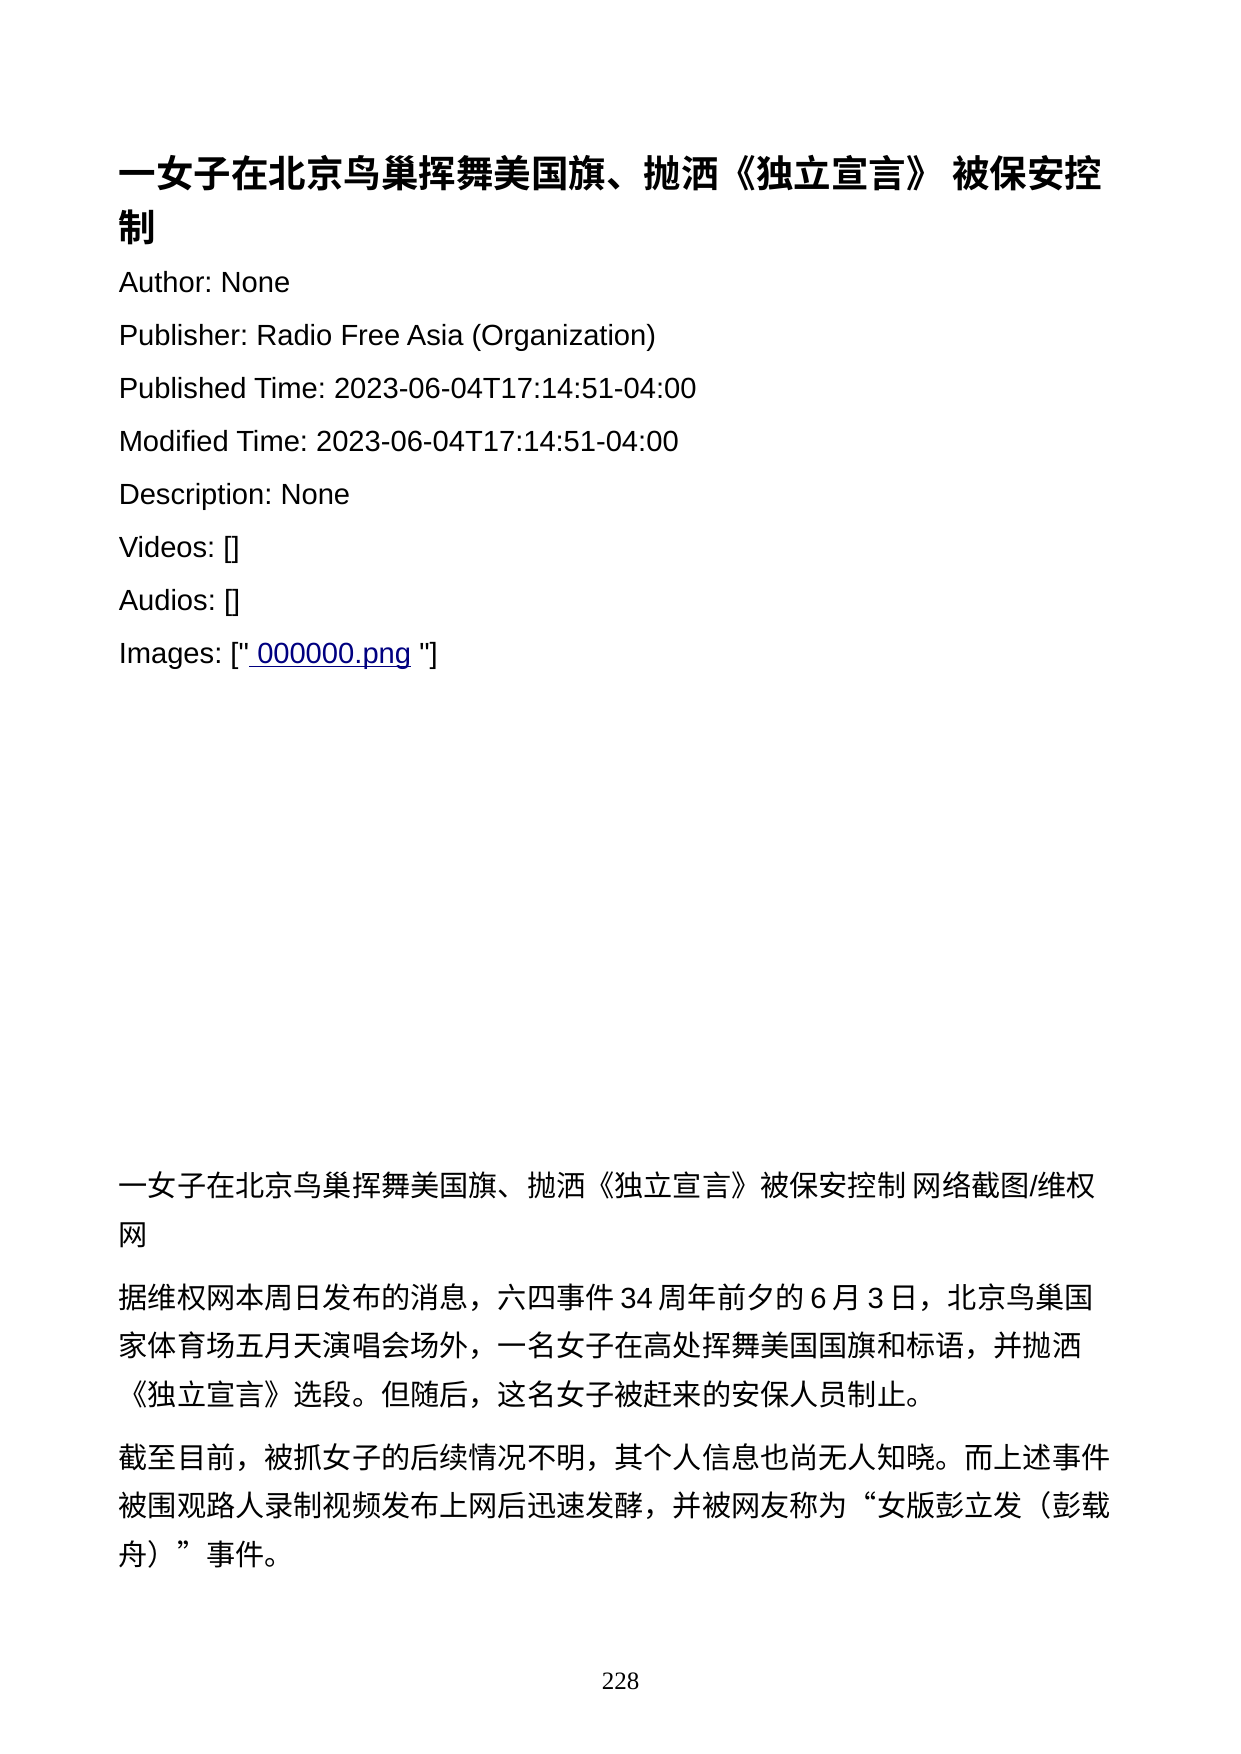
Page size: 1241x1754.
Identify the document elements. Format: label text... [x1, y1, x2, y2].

text Author: None [118, 264, 1122, 298]
text Audios: [] [118, 583, 1122, 617]
text 据维权网本周日发布的消息，六四事件34周年前夕的6月3日，北京鸟巢国家体育场五月天演唱会场外，一名女子在高处挥舞美国国旗和标语，并抛洒《独立宣言》选段。但随后，这名女子被赶来的安保人员制止。 [118, 1274, 1122, 1414]
text Modified Time: 2023-06-04T17:14:51-04:00 [118, 424, 1122, 457]
text Published Time: 2023-06-04T17:14:51-04:00 [118, 371, 1122, 404]
subtitle 一女子在北京鸟巢挥舞美国旗、抛洒《独立宣言》 被保安控制 [118, 143, 1122, 252]
text Description: None [118, 477, 1122, 511]
text 一女子在北京鸟巢挥舞美国旗、抛洒《独立宣言》被保安控制 网络截图/维权网 [118, 689, 1122, 1253]
text Publisher: Radio Free Asia (Organization) [118, 318, 1122, 351]
text 截至目前，被抓女子的后续情况不明，其个人信息也尚无人知晓。而上述事件被围观路人录制视频发布上网后迅速发酵，并被网友称为“女版彭立发（彭载舟）”事件。 [118, 1434, 1122, 1574]
text Videos: [] [118, 530, 1122, 564]
text Images: [" 000000.png "] [118, 636, 1122, 670]
